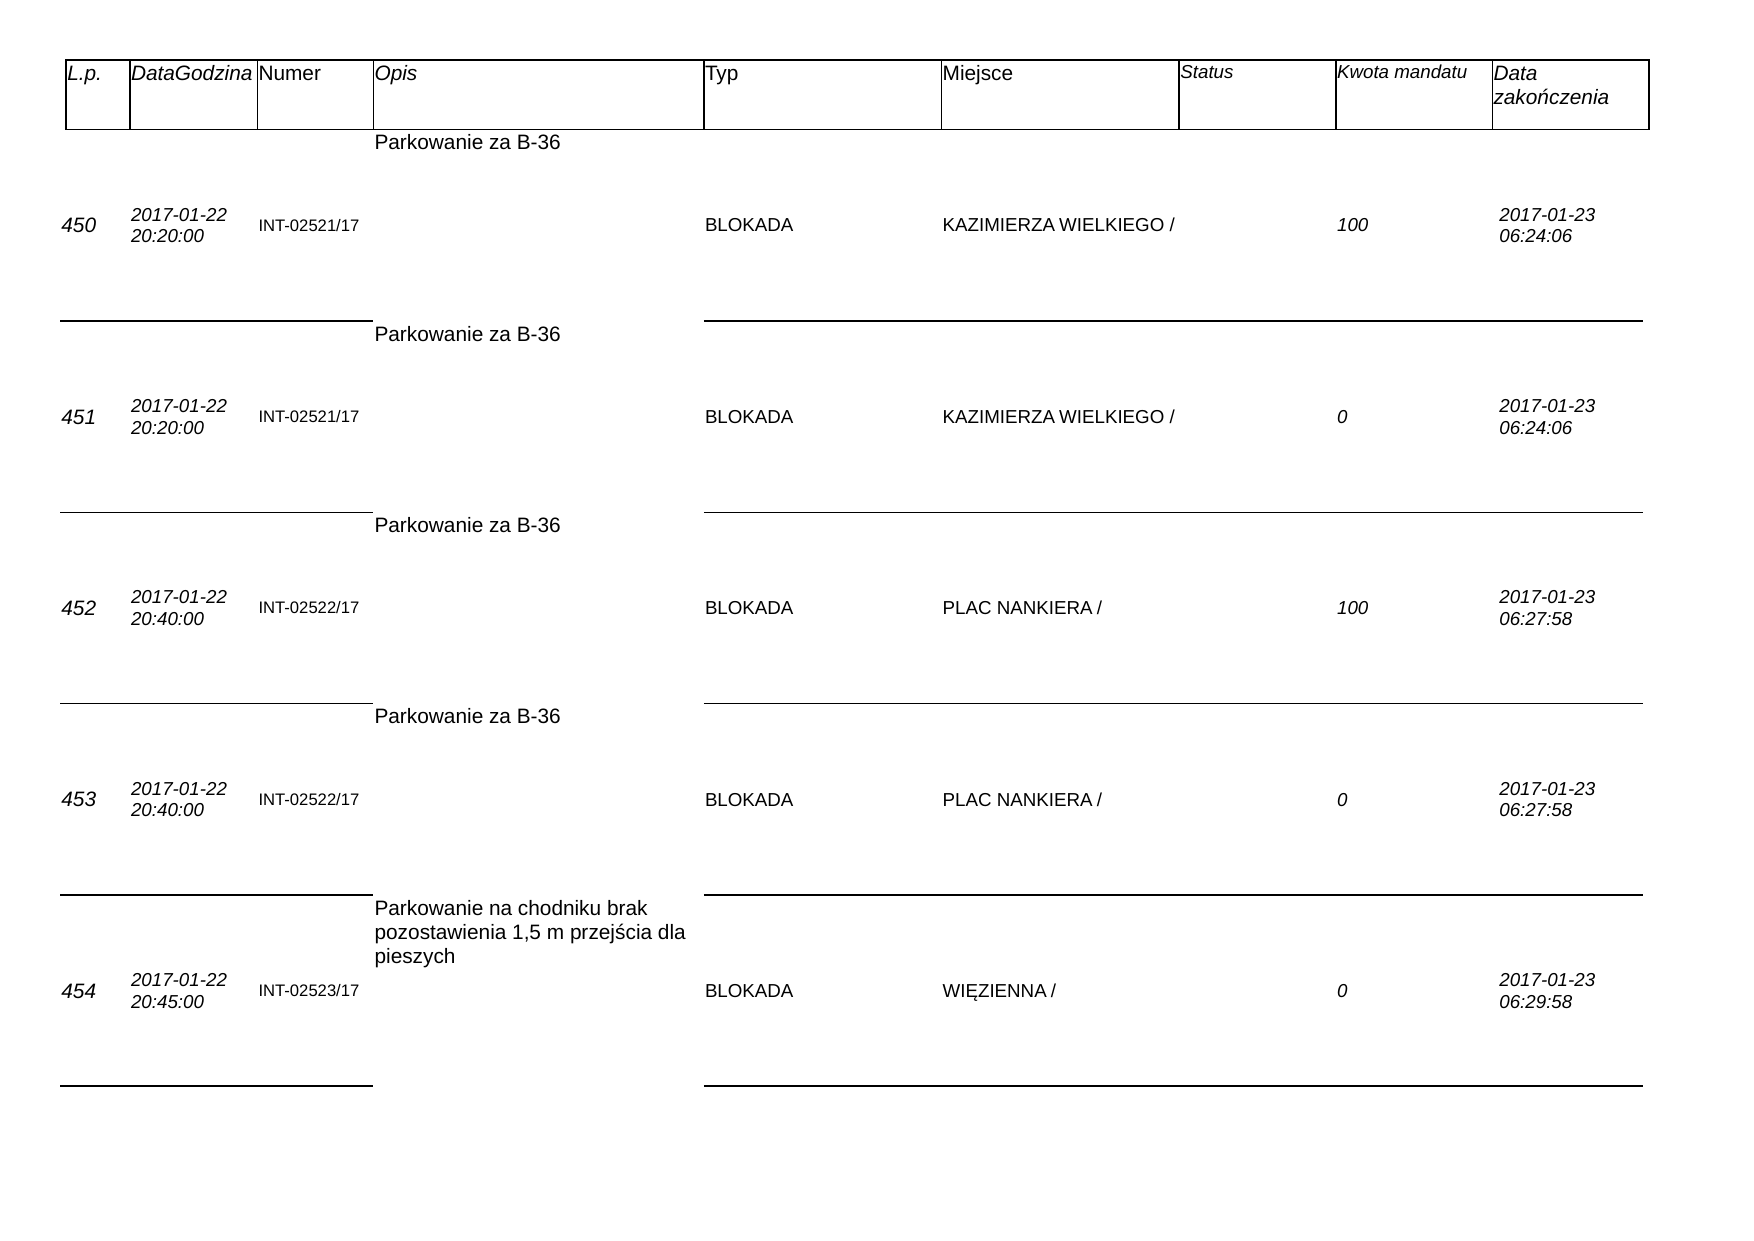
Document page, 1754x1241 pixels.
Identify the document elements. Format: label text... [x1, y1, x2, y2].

table_cell Parkowanie za B-36 [373, 511, 704, 703]
table_cell 450 [60, 129, 130, 320]
table_cell 2017-01-22 20:40:00 [130, 704, 257, 894]
table_cell Parkowanie na chodniku brak pozostawienia 1,5 m przejścia dla pieszych [373, 894, 704, 1085]
table_cell 2017-01-23 06:29:58 [1498, 896, 1643, 1085]
table_header L.p. [67, 61, 129, 129]
table_cell Parkowanie za B-36 [373, 320, 704, 511]
table_header Miejsce [942, 61, 1178, 129]
table_cell KAZIMIERZA WIELKIEGO / [941, 322, 1179, 511]
table_cell [1179, 513, 1336, 703]
table_cell 100 [1336, 130, 1498, 320]
table_cell INT-02521/17 [257, 130, 373, 320]
table_cell 2017-01-23 06:24:06 [1498, 322, 1643, 511]
table_cell 2017-01-23 06:27:58 [1498, 704, 1643, 894]
table_cell INT-02521/17 [257, 322, 373, 511]
table_cell BLOKADA [704, 130, 941, 320]
table_header Numer [258, 61, 373, 129]
table_cell BLOKADA [704, 322, 941, 511]
table_cell 0 [1336, 896, 1498, 1085]
table_header Typ [705, 61, 941, 129]
table_header Opis [374, 61, 703, 129]
table_cell [1643, 320, 1649, 511]
table_cell [1643, 130, 1649, 320]
table_cell 2017-01-22 20:20:00 [130, 322, 257, 511]
table_cell [1179, 130, 1336, 320]
table_cell 2017-01-23 06:27:58 [1498, 513, 1643, 703]
table_cell INT-02522/17 [257, 704, 373, 894]
table_cell 451 [60, 322, 130, 511]
table_cell BLOKADA [704, 513, 941, 703]
table_cell [1179, 896, 1336, 1085]
table_cell 2017-01-22 20:20:00 [130, 130, 257, 320]
table_cell PLAC NANKIERA / [941, 513, 1179, 703]
table_cell BLOKADA [704, 896, 941, 1085]
table_cell INT-02522/17 [257, 513, 373, 703]
table_cell PLAC NANKIERA / [941, 704, 1179, 894]
table_cell BLOKADA [704, 704, 941, 894]
table_cell 452 [60, 513, 130, 703]
table_cell 454 [60, 896, 130, 1085]
table_cell 2017-01-23 06:24:06 [1498, 130, 1643, 320]
table_cell [1179, 322, 1336, 511]
table_cell 2017-01-22 20:40:00 [130, 513, 257, 703]
table_cell [1643, 894, 1649, 1085]
table_cell Parkowanie za B-36 [373, 130, 704, 320]
table_header DataGodzina [131, 61, 257, 129]
table_cell Parkowanie za B-36 [373, 703, 704, 894]
table_cell [1179, 704, 1336, 894]
table_header Status [1180, 61, 1335, 129]
table_header Data zakończenia [1493, 61, 1648, 129]
table_cell WIĘZIENNA / [941, 896, 1179, 1085]
table_cell [1643, 511, 1649, 703]
table_cell 0 [1336, 704, 1498, 894]
table_cell 100 [1336, 513, 1498, 703]
table_cell KAZIMIERZA WIELKIEGO / [941, 130, 1179, 320]
table_cell INT-02523/17 [257, 896, 373, 1085]
table_header Kwota mandatu [1337, 61, 1492, 129]
table_cell [1643, 703, 1649, 894]
table_cell 2017-01-22 20:45:00 [130, 896, 257, 1085]
table_header [60, 59, 65, 129]
table_cell 0 [1336, 322, 1498, 511]
table_cell 453 [60, 704, 130, 894]
